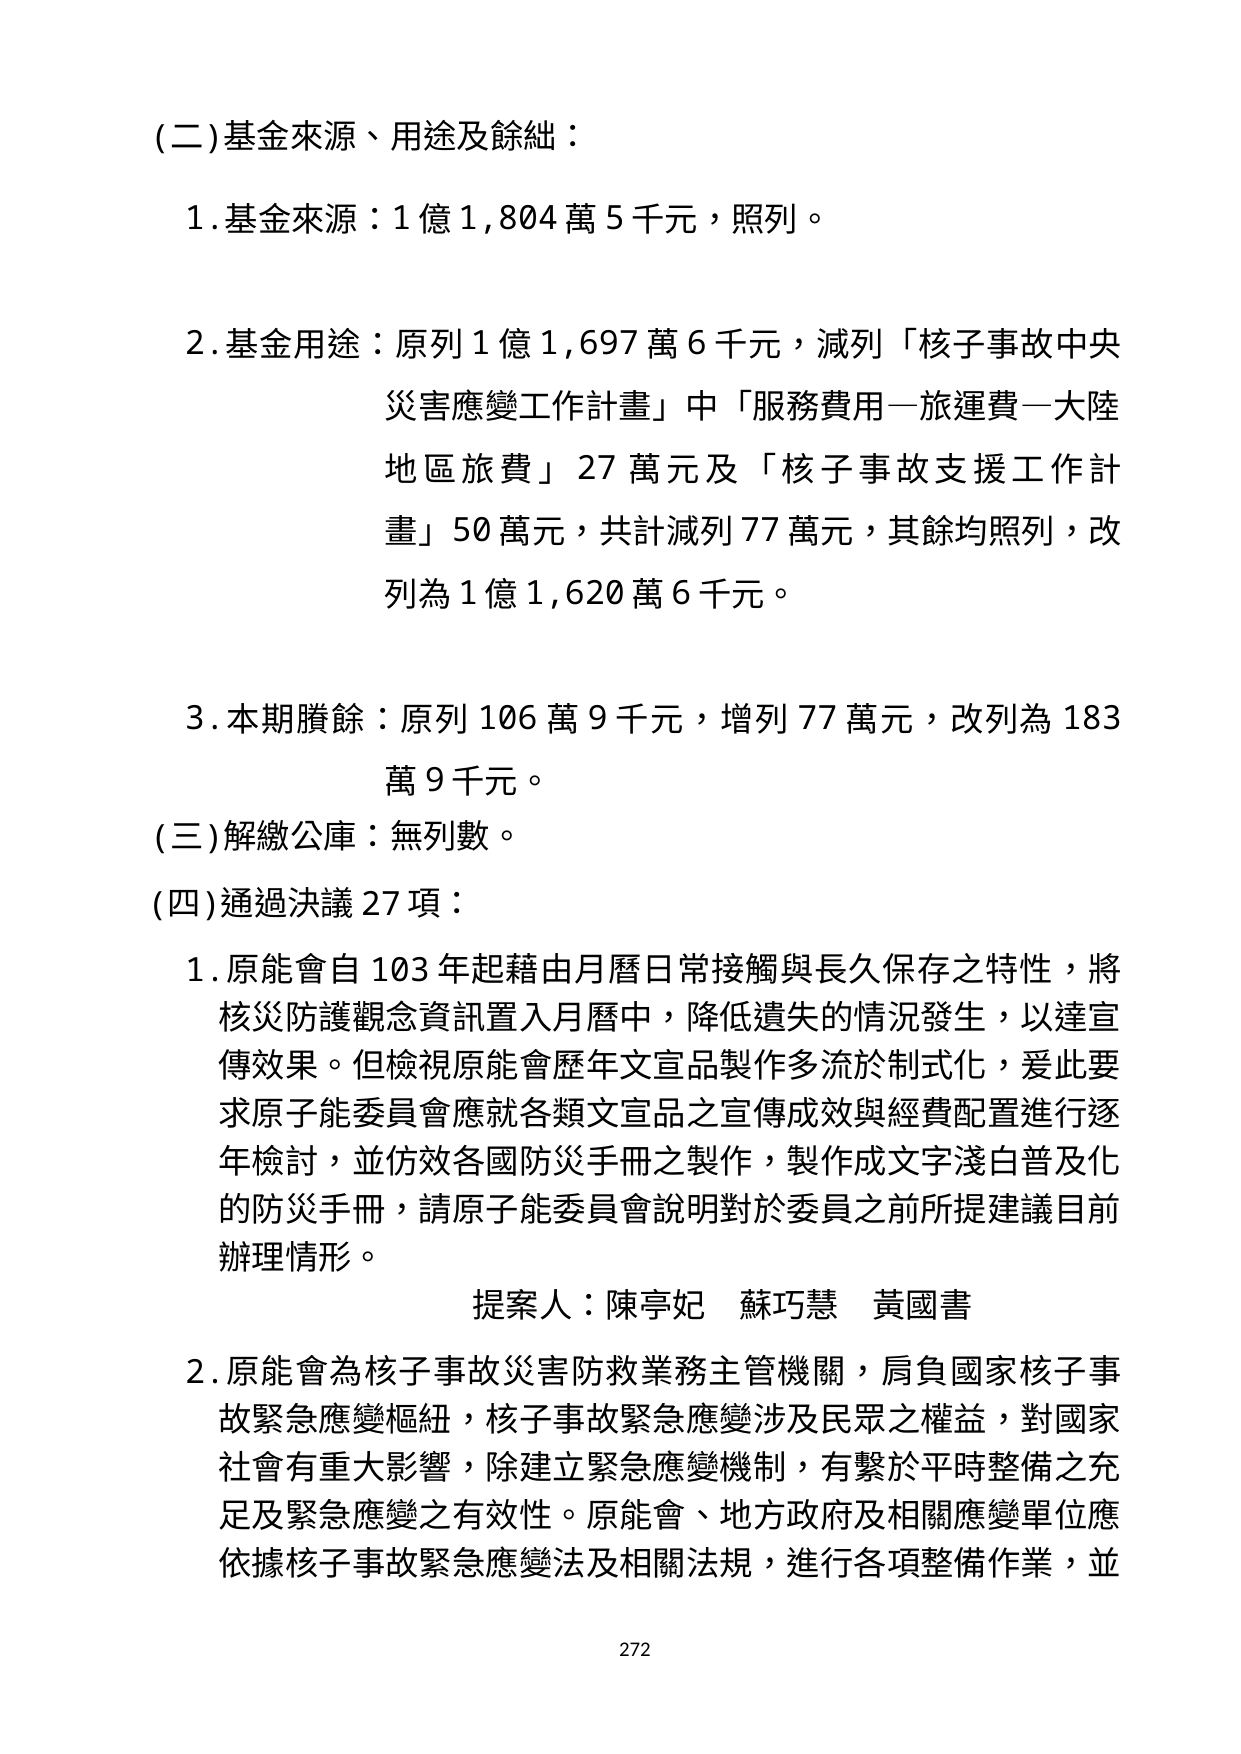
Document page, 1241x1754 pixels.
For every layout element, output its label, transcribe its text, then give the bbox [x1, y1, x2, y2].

text (三)解繳公庫：無列數。 [150, 812, 1122, 858]
text (四)通過決議27項： [147, 877, 1122, 925]
text 2.原能會為核子事故災害防救業務主管機關，肩負國家核子事故緊急應變樞紐，核子事故緊急應變涉及民眾之權益，對國家社會有重大影響，除建立緊急應變機制，有繫於平時整備之充足及緊急應變之有效性。原能會、地方政府及相關應變單位應依據核子事故緊急應變法及相關法規，進行各項整備作業，並 [185, 1346, 1122, 1585]
text 提案人：陳亭妃 蘇巧慧 黃國書 [472, 1279, 1122, 1327]
text 3.本期賸餘：原列106萬9千元，增列77萬元，改列為183萬9千元。 [184, 675, 1122, 800]
text 2.基金用途：原列1億1,697萬6千元，減列「核子事故中央災害應變工作計畫」中「服務費用—旅運費—大陸地區旅費」27萬元及「核子事故支援工作計畫」50萬元，共計減列77萬元，其餘均照列，改列為1億1,620萬6千元。 [184, 300, 1122, 612]
text (二)基金來源、用途及餘絀： [150, 112, 1122, 158]
text 1.原能會自103年起藉由月曆日常接觸與長久保存之特性，將核災防護觀念資訊置入月曆中，降低遺失的情況發生，以達宣傳效果。但檢視原能會歷年文宣品製作多流於制式化，爰此要求原子能委員會應就各類文宣品之宣傳成效與經費配置進行逐年檢討，並仿效各國防災手冊之製作，製作成文字淺白普及化的防災手冊，請原子能委員會說明對於委員之前所提建議目前辦理情形。 [185, 943, 1122, 1279]
text 1.基金來源：1億1,804萬5千元，照列。 [184, 175, 1122, 237]
